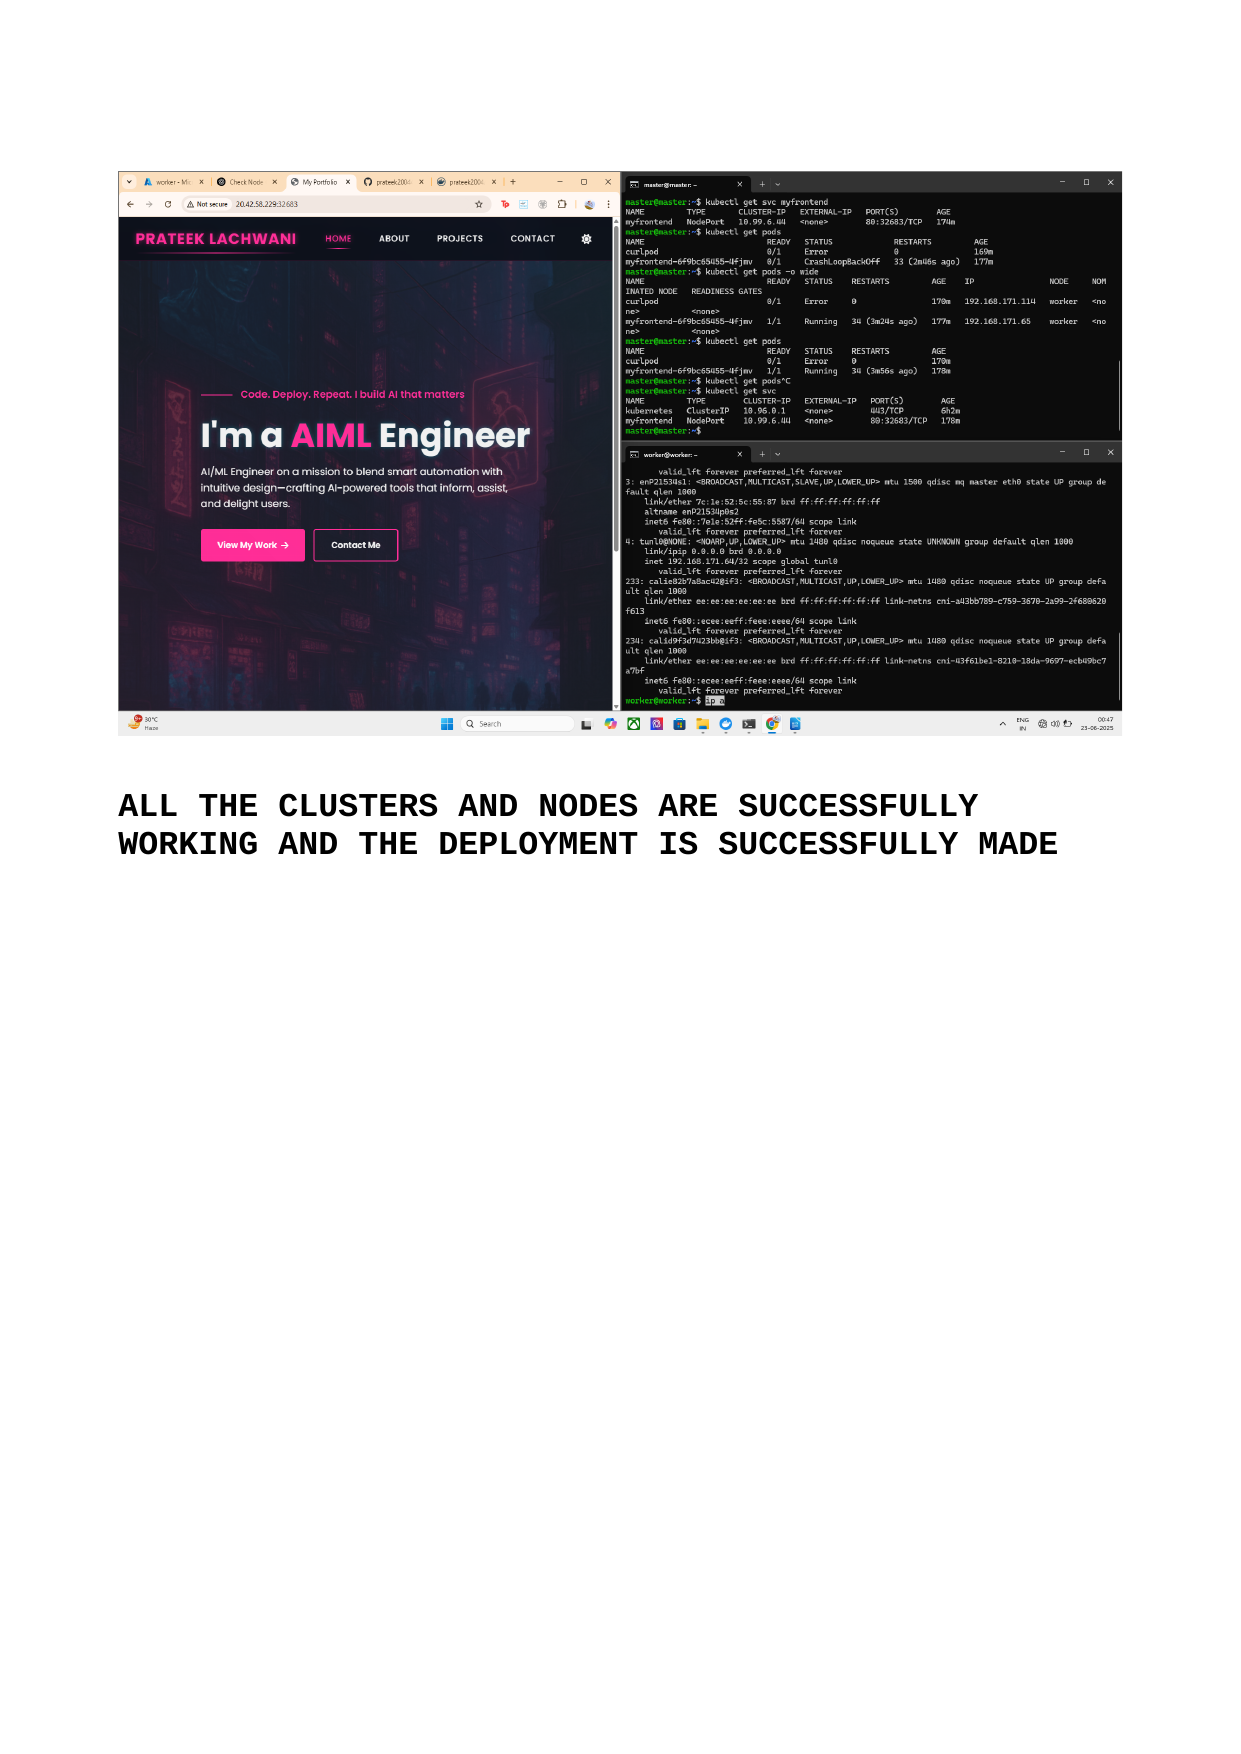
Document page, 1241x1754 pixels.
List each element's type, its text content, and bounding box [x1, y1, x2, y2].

picture [118, 171, 1123, 736]
text ALL THE CLUSTERS AND NODES ARE SUCCESSFULLY WORKING AND THE DEPLOYMENT IS SUCCESSFULLY MADE [118, 789, 1122, 865]
